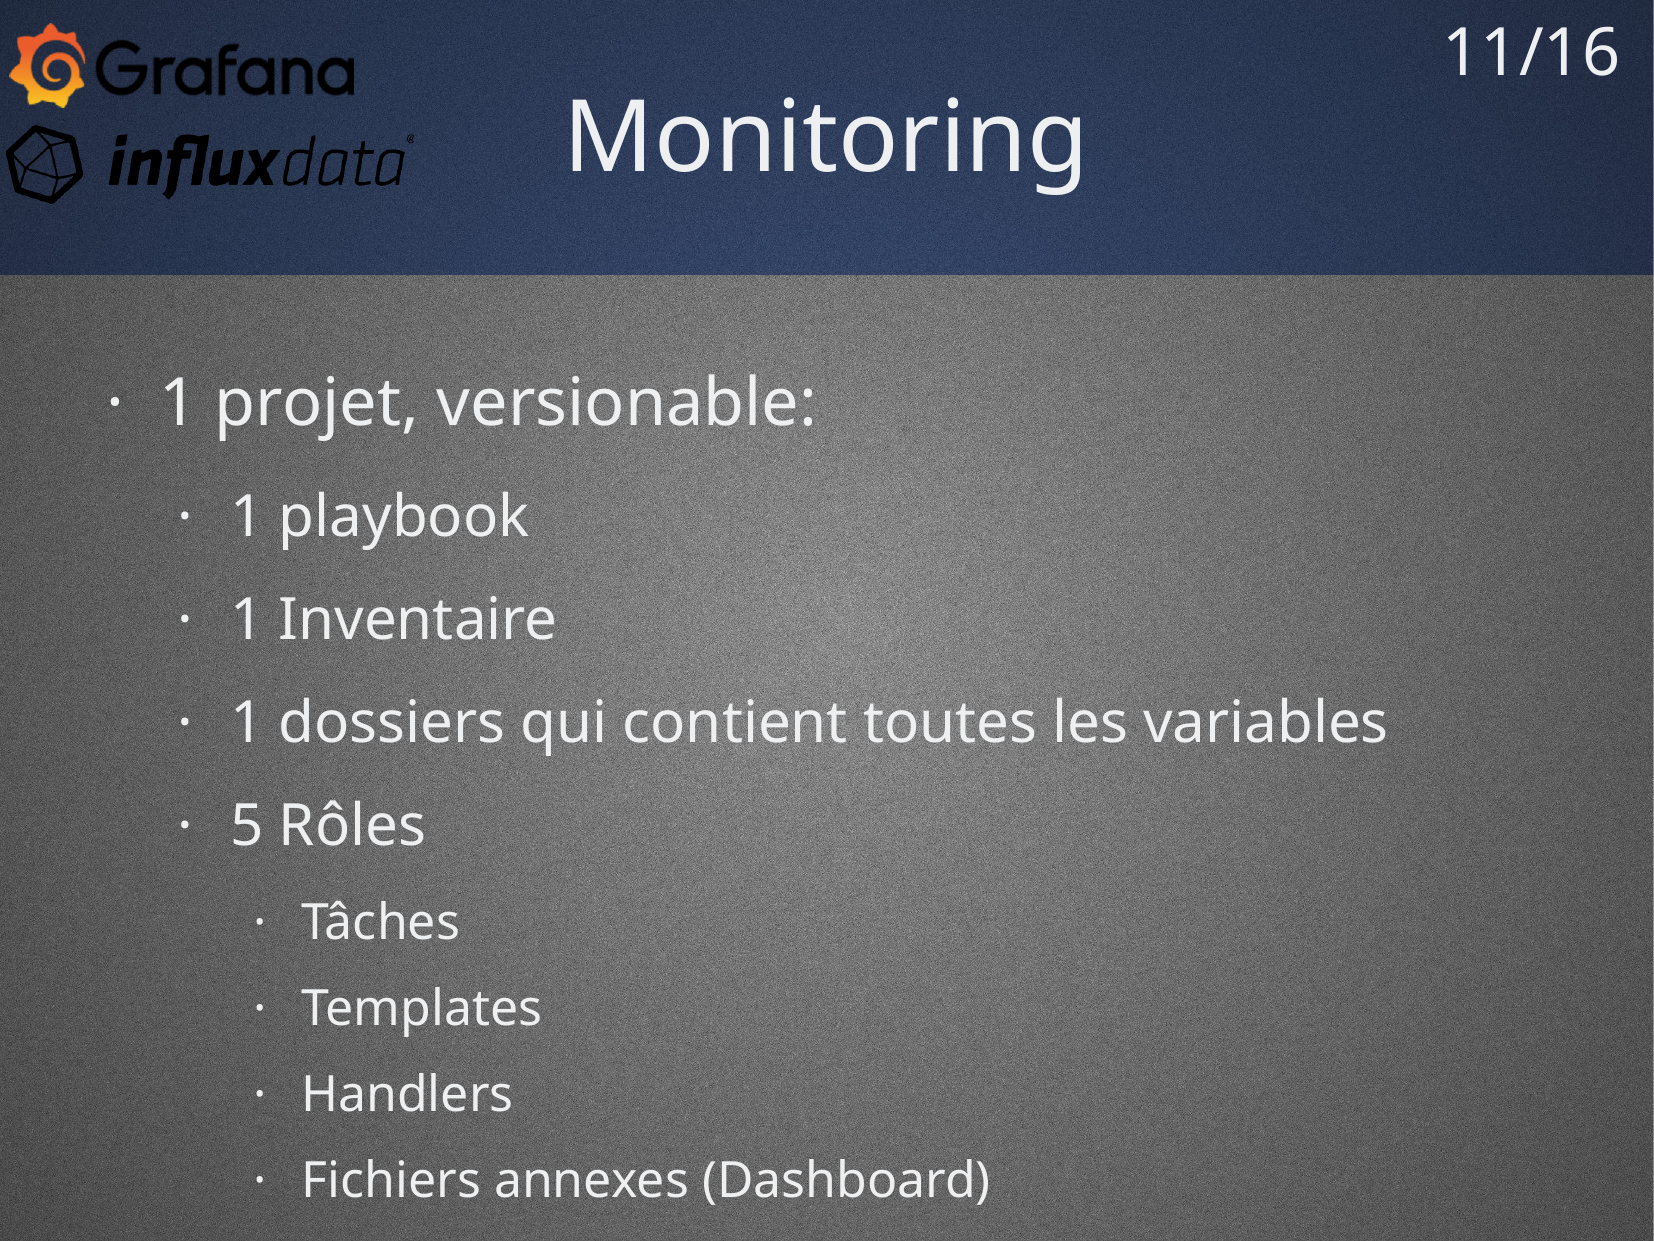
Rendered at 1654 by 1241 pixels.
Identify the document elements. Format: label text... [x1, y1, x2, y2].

list 1 projet, versionable: 1 playbook 1 Inventaire 1 dossiers qui contient toutes les variables 5 Rôles Tâches Templates Handlers Fichiers annexes (Dashboard) [88, 354, 1565, 1241]
title Monitoring [88, 29, 1565, 237]
list 11/16 [1371, 4, 1652, 83]
picture [0, 0, 1654, 1241]
